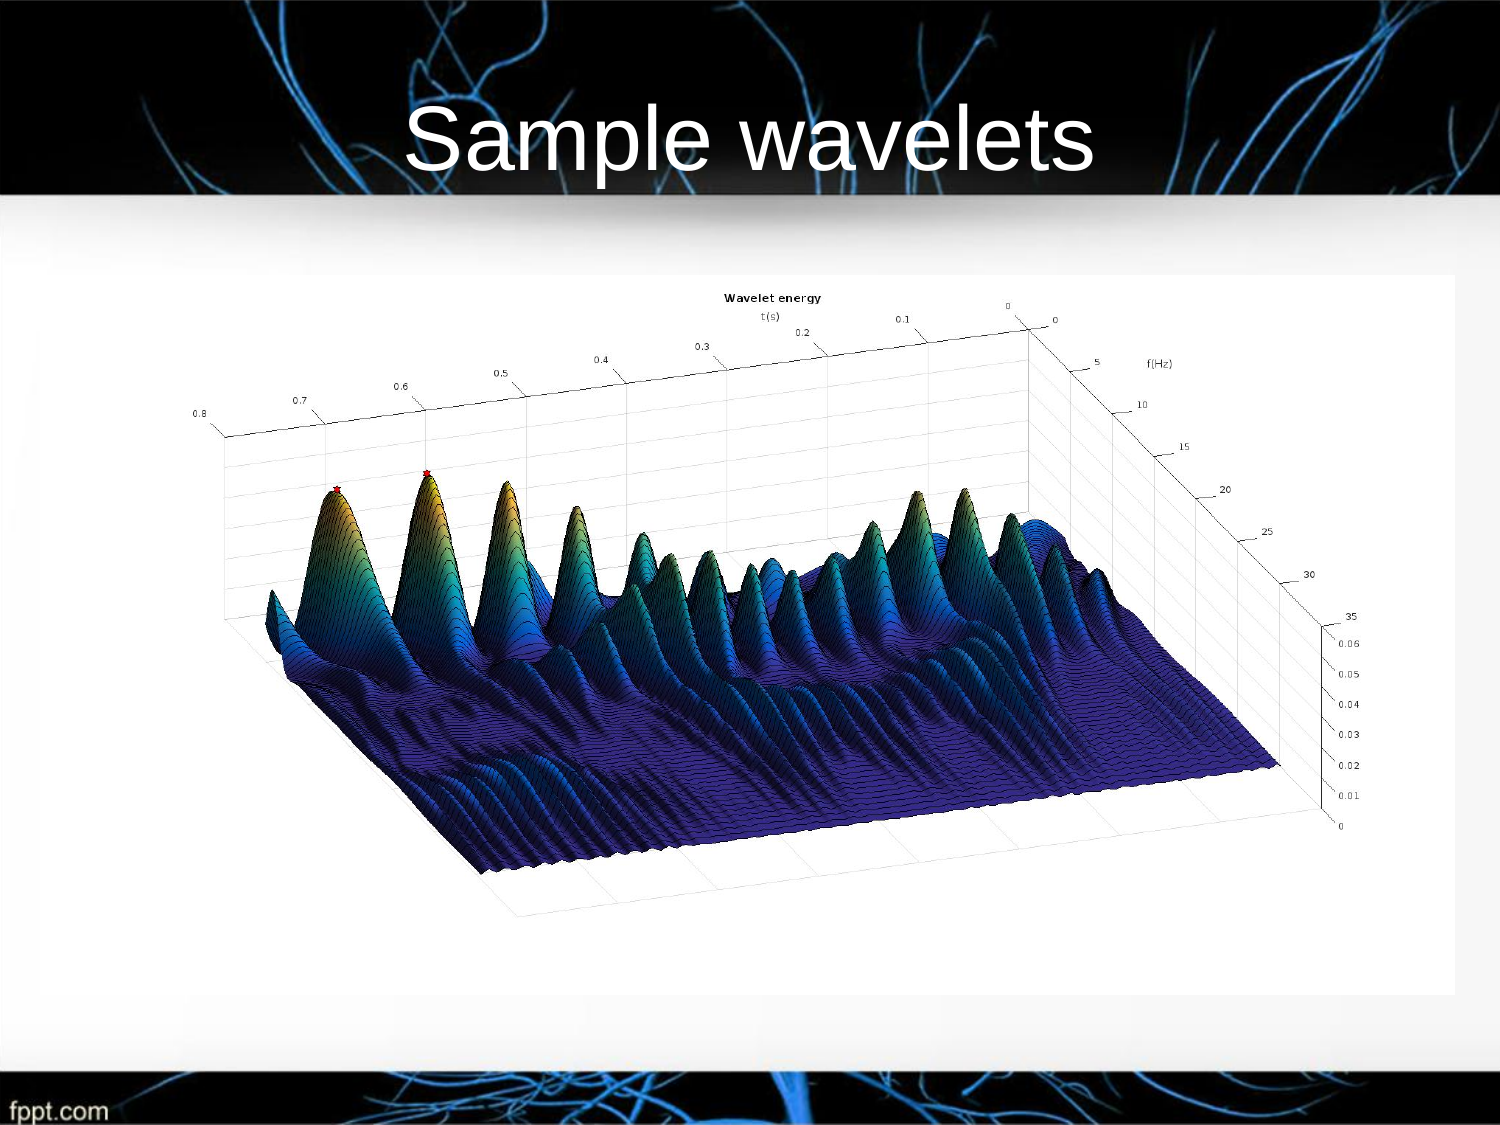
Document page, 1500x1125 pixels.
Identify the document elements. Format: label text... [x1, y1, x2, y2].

title Sample wavelets [75, 45, 1425, 233]
picture [0, 0, 1500, 1125]
